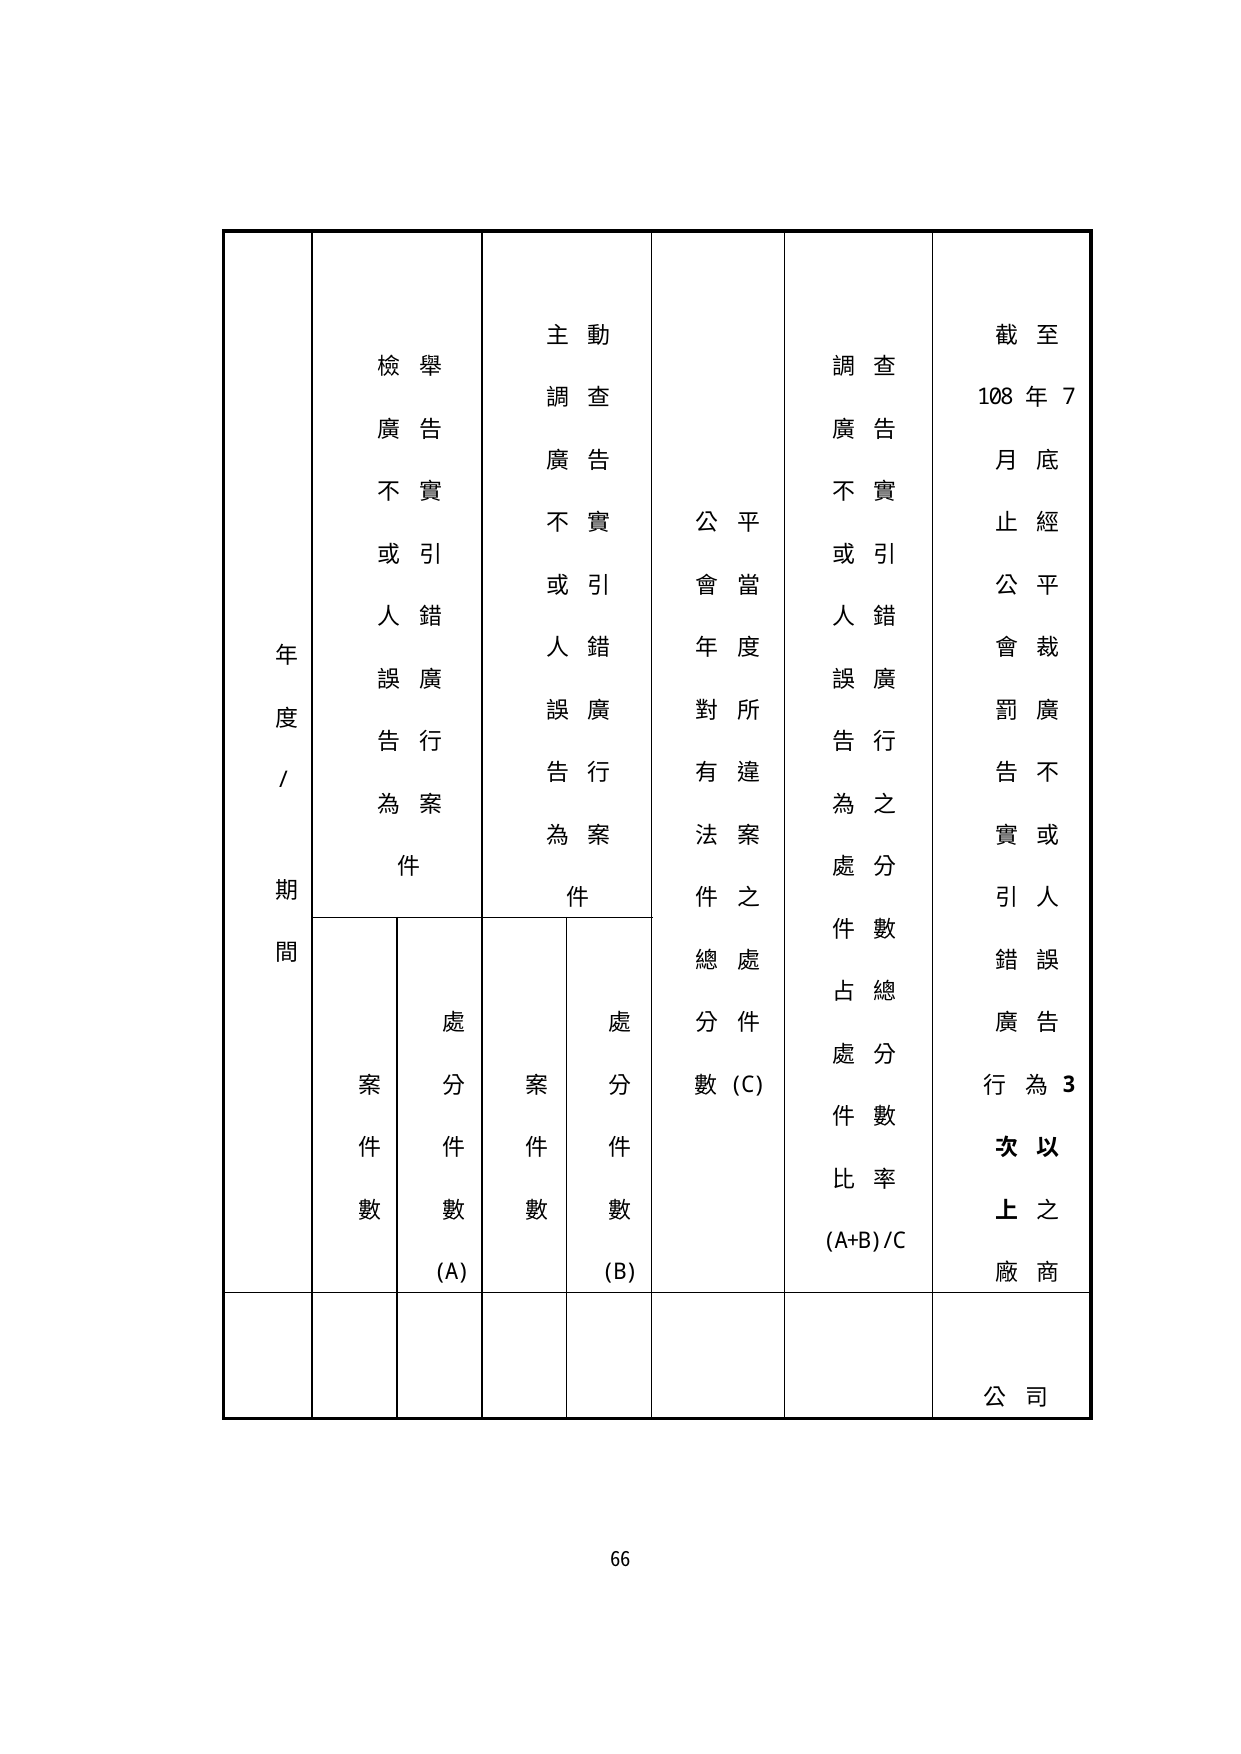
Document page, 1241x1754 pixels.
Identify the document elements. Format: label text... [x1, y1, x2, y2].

table_cell [785, 1293, 932, 1417]
table_header 主動調查廣告不實或引人錯誤廣告行為案件 [483, 233, 651, 917]
table_header 年度/ 期間 [225, 233, 311, 1292]
table_cell 案件數 [483, 918, 566, 1292]
table_cell [225, 1293, 311, 1417]
table_header 檢舉廣告不實或引人錯誤廣告行為案件 [313, 233, 481, 917]
table_cell [483, 1293, 566, 1417]
table_header 公平會當年度對所有違法案件之總處分件數(C) [652, 233, 784, 1292]
table_cell [567, 1293, 651, 1417]
table_header 調查廣告不實或引人錯誤廣告行為之處分件數占總處分件數比率(A+B)/C [785, 233, 932, 1292]
table_cell [652, 1293, 784, 1417]
table_header 截至108年7月底止經公平會裁罰廣告不實或引人錯誤廣告行為3次以上之廠商情形 [933, 233, 1089, 1292]
table_cell 處分件數(A) [398, 918, 481, 1292]
table_cell 案件數 [313, 918, 396, 1292]
table_cell 處分件數(B) [567, 918, 651, 1292]
table_cell [313, 1293, 396, 1417]
table_cell 公司 [933, 1293, 1089, 1417]
table_cell [398, 1293, 481, 1417]
